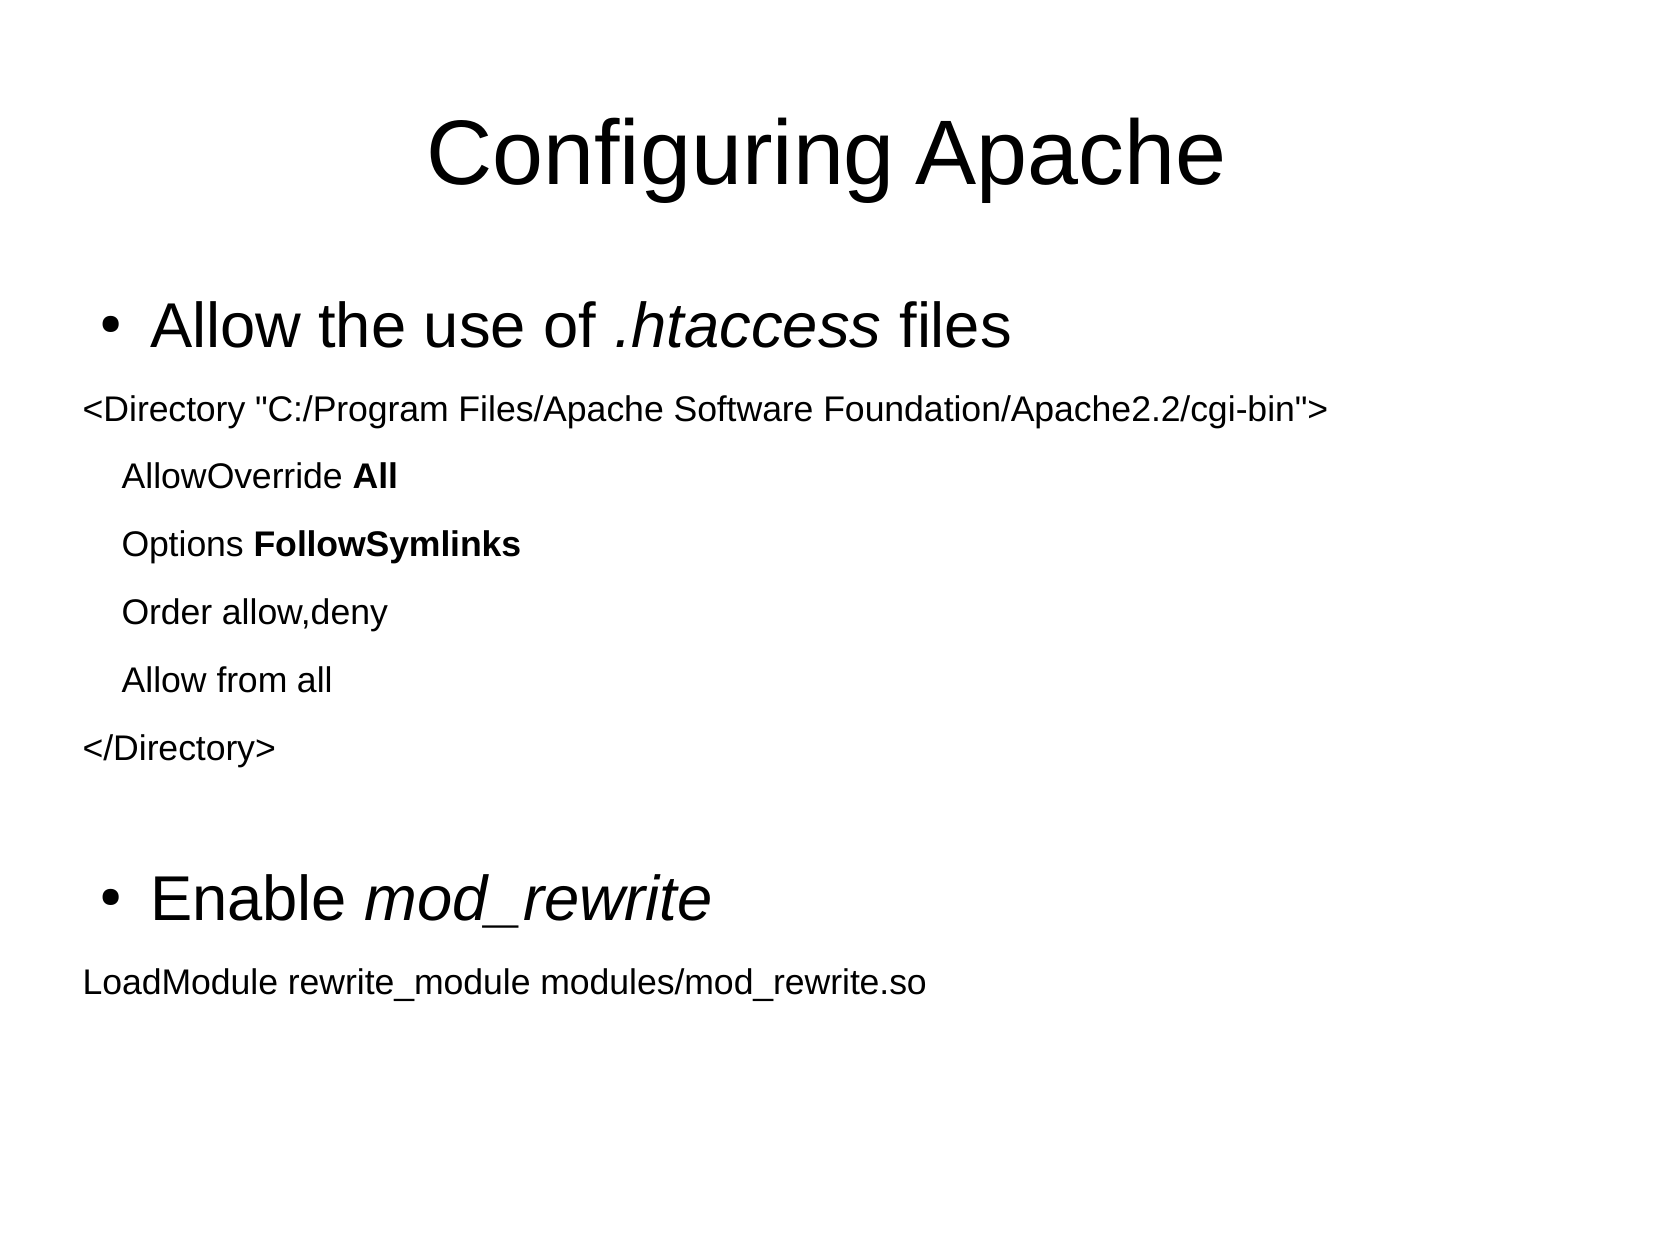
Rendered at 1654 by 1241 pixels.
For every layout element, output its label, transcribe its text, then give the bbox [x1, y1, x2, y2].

title Configuring Apache [82, 49, 1571, 257]
list Allow the use of .htaccess files <Directory "C:/Program Files/Apache Software Foundation/Apache2.2/cgi-bin"> AllowOverride All Options FollowSymlinks Order allow,deny Allow from all </Directory> Enable mod_rewrite LoadModule rewrite_module modules/mod_rewrite.so [82, 290, 1538, 1010]
